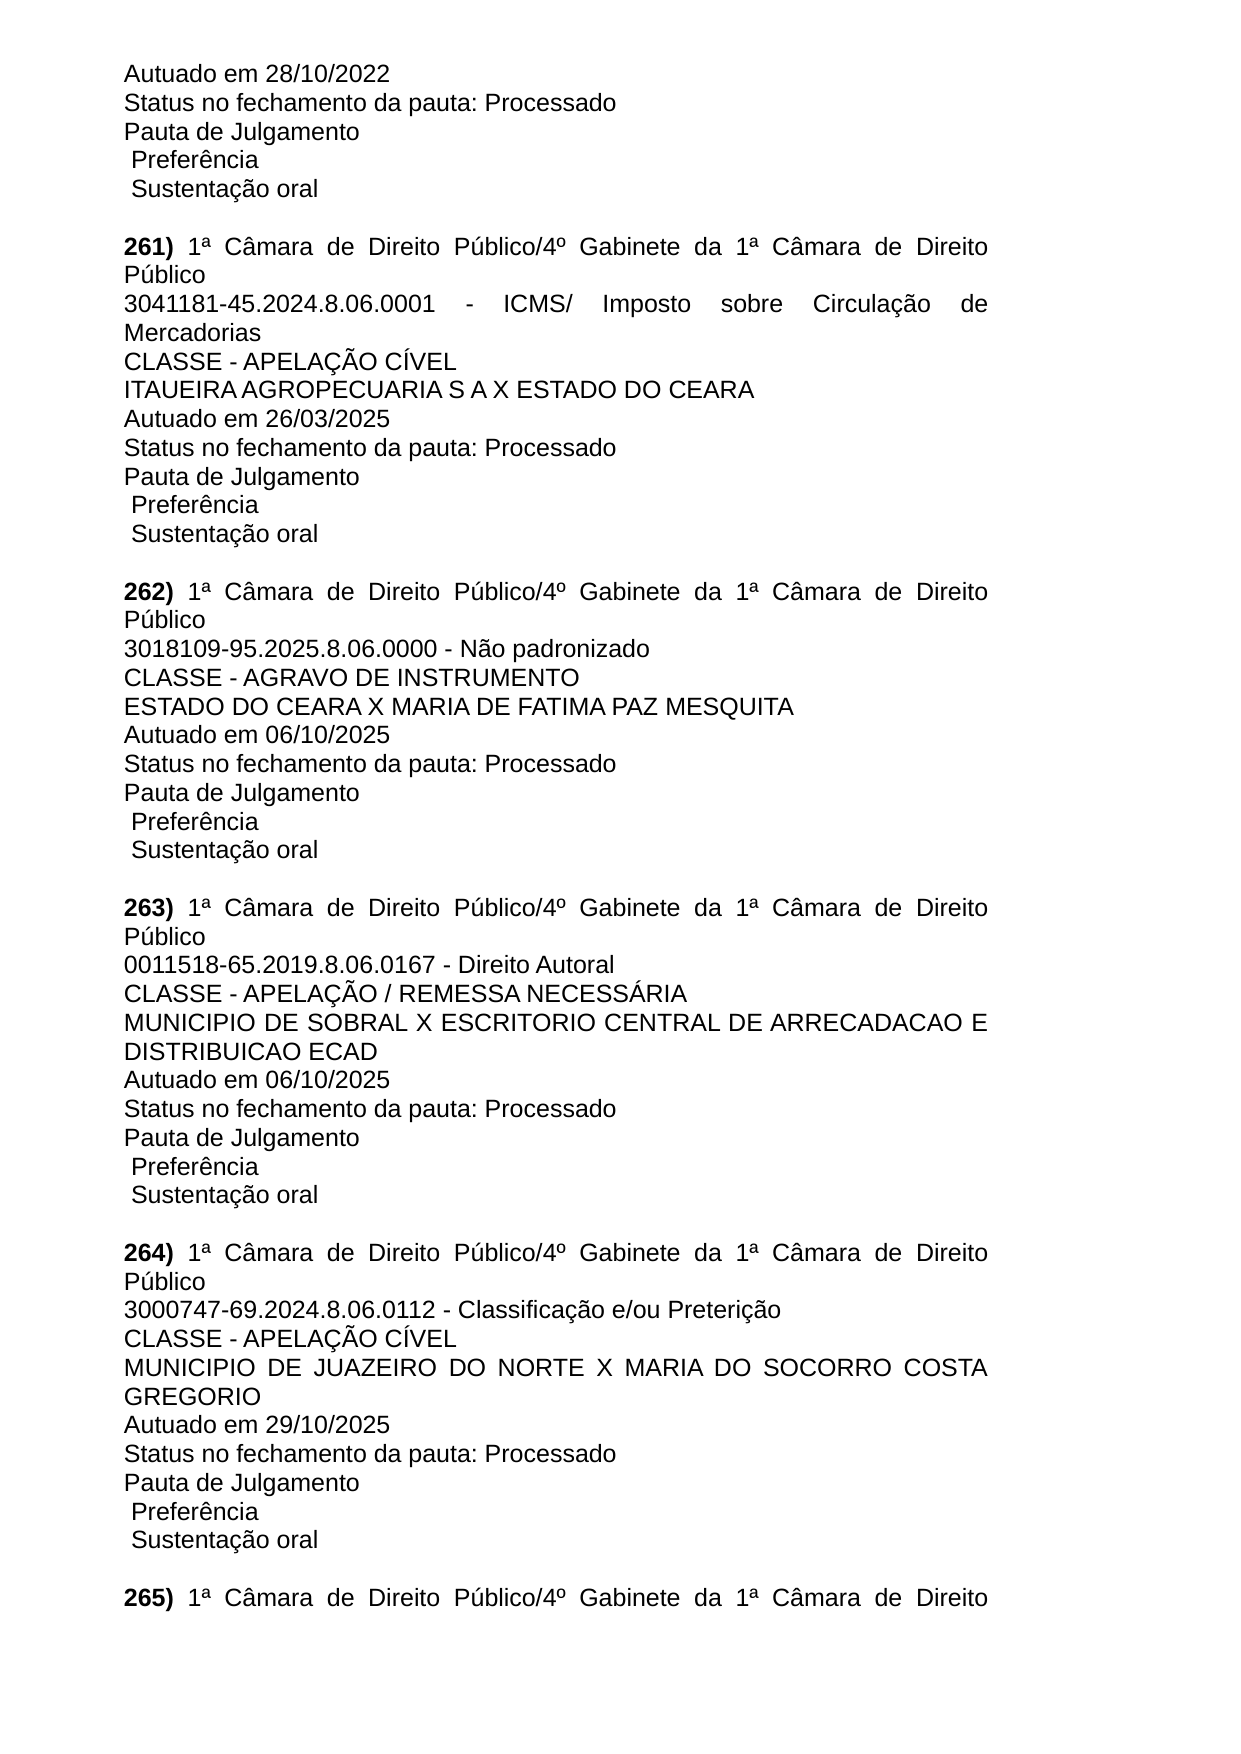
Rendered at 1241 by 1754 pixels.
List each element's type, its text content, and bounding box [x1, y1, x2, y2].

text Autuado em 29/10/2025 [124, 1410, 989, 1439]
text Status no fechamento da pauta: Processado [124, 88, 989, 117]
text 264) 1ª Câmara de Direito Público/4º Gabinete da 1ª Câmara de Direito Público [124, 1238, 989, 1295]
text Preferência [124, 1497, 989, 1525]
text Preferência [124, 807, 989, 835]
text Preferência [124, 145, 989, 174]
text Autuado em 28/10/2022 [124, 59, 989, 88]
text Autuado em 06/10/2025 [124, 1065, 989, 1094]
text 3000747-69.2024.8.06.0112 - Classificação e/ou Preterição [124, 1295, 989, 1324]
text Preferência [124, 490, 989, 519]
text CLASSE - AGRAVO DE INSTRUMENTO [124, 663, 989, 692]
text CLASSE - APELAÇÃO / REMESSA NECESSÁRIA [124, 979, 989, 1008]
text CLASSE - APELAÇÃO CÍVEL [124, 347, 989, 375]
text 3041181-45.2024.8.06.0001 - ICMS/ Imposto sobre Circulação de Mercadorias [124, 289, 989, 347]
text Pauta de Julgamento [124, 1468, 989, 1497]
text Sustentação oral [124, 1525, 989, 1554]
text Sustentação oral [124, 1180, 989, 1209]
text Status no fechamento da pauta: Processado [124, 1439, 989, 1468]
text 265) 1ª Câmara de Direito Público/4º Gabinete da 1ª Câmara de Direito [124, 1583, 989, 1612]
text Sustentação oral [124, 835, 989, 864]
text 0011518-65.2019.8.06.0167 - Direito Autoral [124, 950, 989, 979]
text Pauta de Julgamento [124, 462, 989, 490]
text MUNICIPIO DE SOBRAL X ESCRITORIO CENTRAL DE ARRECADACAO E DISTRIBUICAO ECAD [124, 1008, 989, 1065]
text Sustentação oral [124, 519, 989, 548]
text Pauta de Julgamento [124, 1123, 989, 1152]
text Pauta de Julgamento [124, 117, 989, 145]
text Autuado em 06/10/2025 [124, 720, 989, 749]
text 263) 1ª Câmara de Direito Público/4º Gabinete da 1ª Câmara de Direito Público [124, 893, 989, 950]
text Autuado em 26/03/2025 [124, 404, 989, 433]
text Status no fechamento da pauta: Processado [124, 749, 989, 778]
text 261) 1ª Câmara de Direito Público/4º Gabinete da 1ª Câmara de Direito Público [124, 232, 989, 289]
text CLASSE - APELAÇÃO CÍVEL [124, 1324, 989, 1353]
text 3018109-95.2025.8.06.0000 - Não padronizado [124, 634, 989, 663]
text Status no fechamento da pauta: Processado [124, 433, 989, 462]
text Pauta de Julgamento [124, 778, 989, 807]
text Sustentação oral [124, 174, 989, 203]
text Status no fechamento da pauta: Processado [124, 1094, 989, 1123]
text MUNICIPIO DE JUAZEIRO DO NORTE X MARIA DO SOCORRO COSTA GREGORIO [124, 1353, 989, 1410]
text ESTADO DO CEARA X MARIA DE FATIMA PAZ MESQUITA [124, 692, 989, 720]
text Preferência [124, 1152, 989, 1180]
text 262) 1ª Câmara de Direito Público/4º Gabinete da 1ª Câmara de Direito Público [124, 577, 989, 634]
text ITAUEIRA AGROPECUARIA S A X ESTADO DO CEARA [124, 375, 989, 404]
